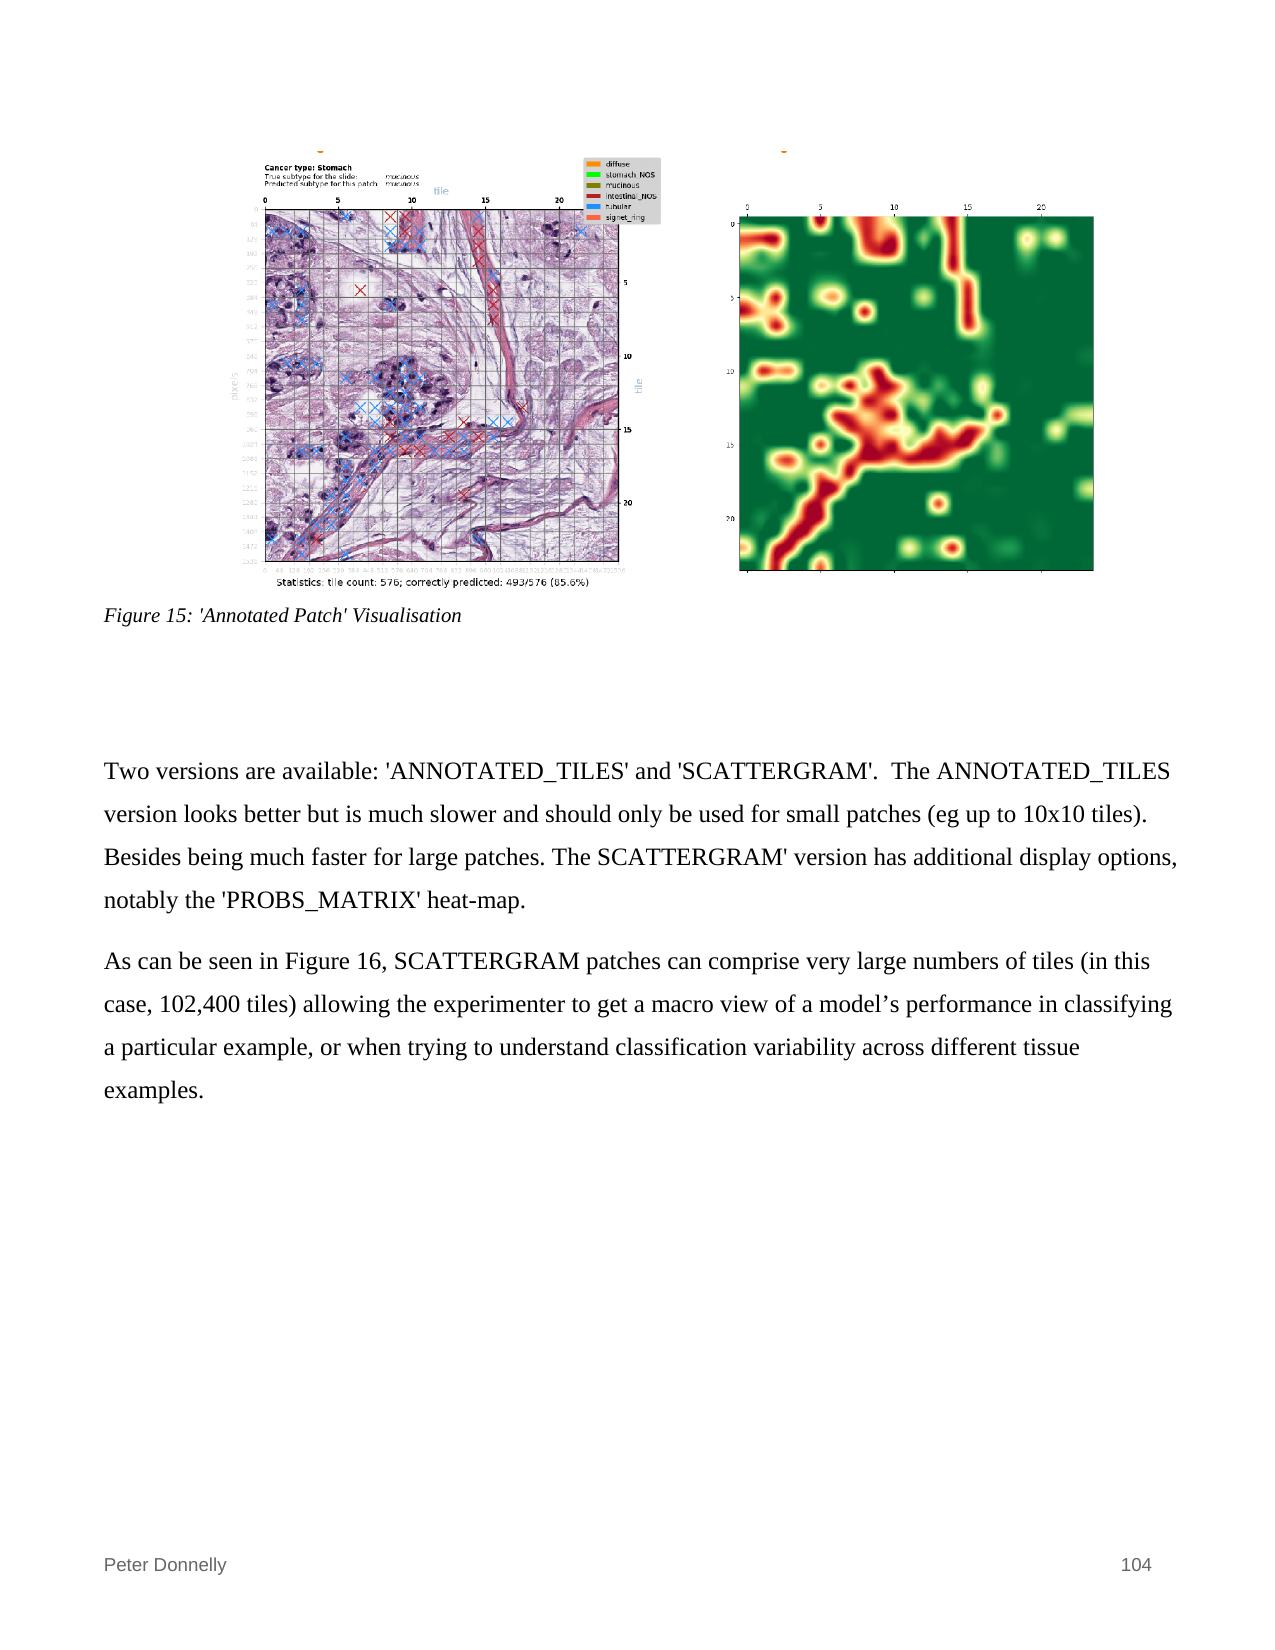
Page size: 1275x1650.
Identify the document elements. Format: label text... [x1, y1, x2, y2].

text Two versions are available: 'ANNOTATED_TILES' and 'SCATTERGRAM'. The ANNOTATED_TILES version looks better but is much slower and should only be used for small patches (eg up to 10x10 tiles). Besides being much faster for large patches. The SCATTERGRAM' version has additional display options, notably the 'PROBS_MATRIX' heat-map. [103, 756, 1181, 914]
text Figure 15: 'Annotated Patch' Visualisation [103, 604, 1229, 627]
text As can be seen in Figure 16, SCATTERGRAM patches can comprise very large numbers of tiles (in this case, 102,400 tiles) allowing the experimenter to get a macro view of a model’s performance in classifying a particular example, or when trying to understand classification variability across different tissue examples. [103, 946, 1181, 1104]
picture [222, 151, 1111, 604]
